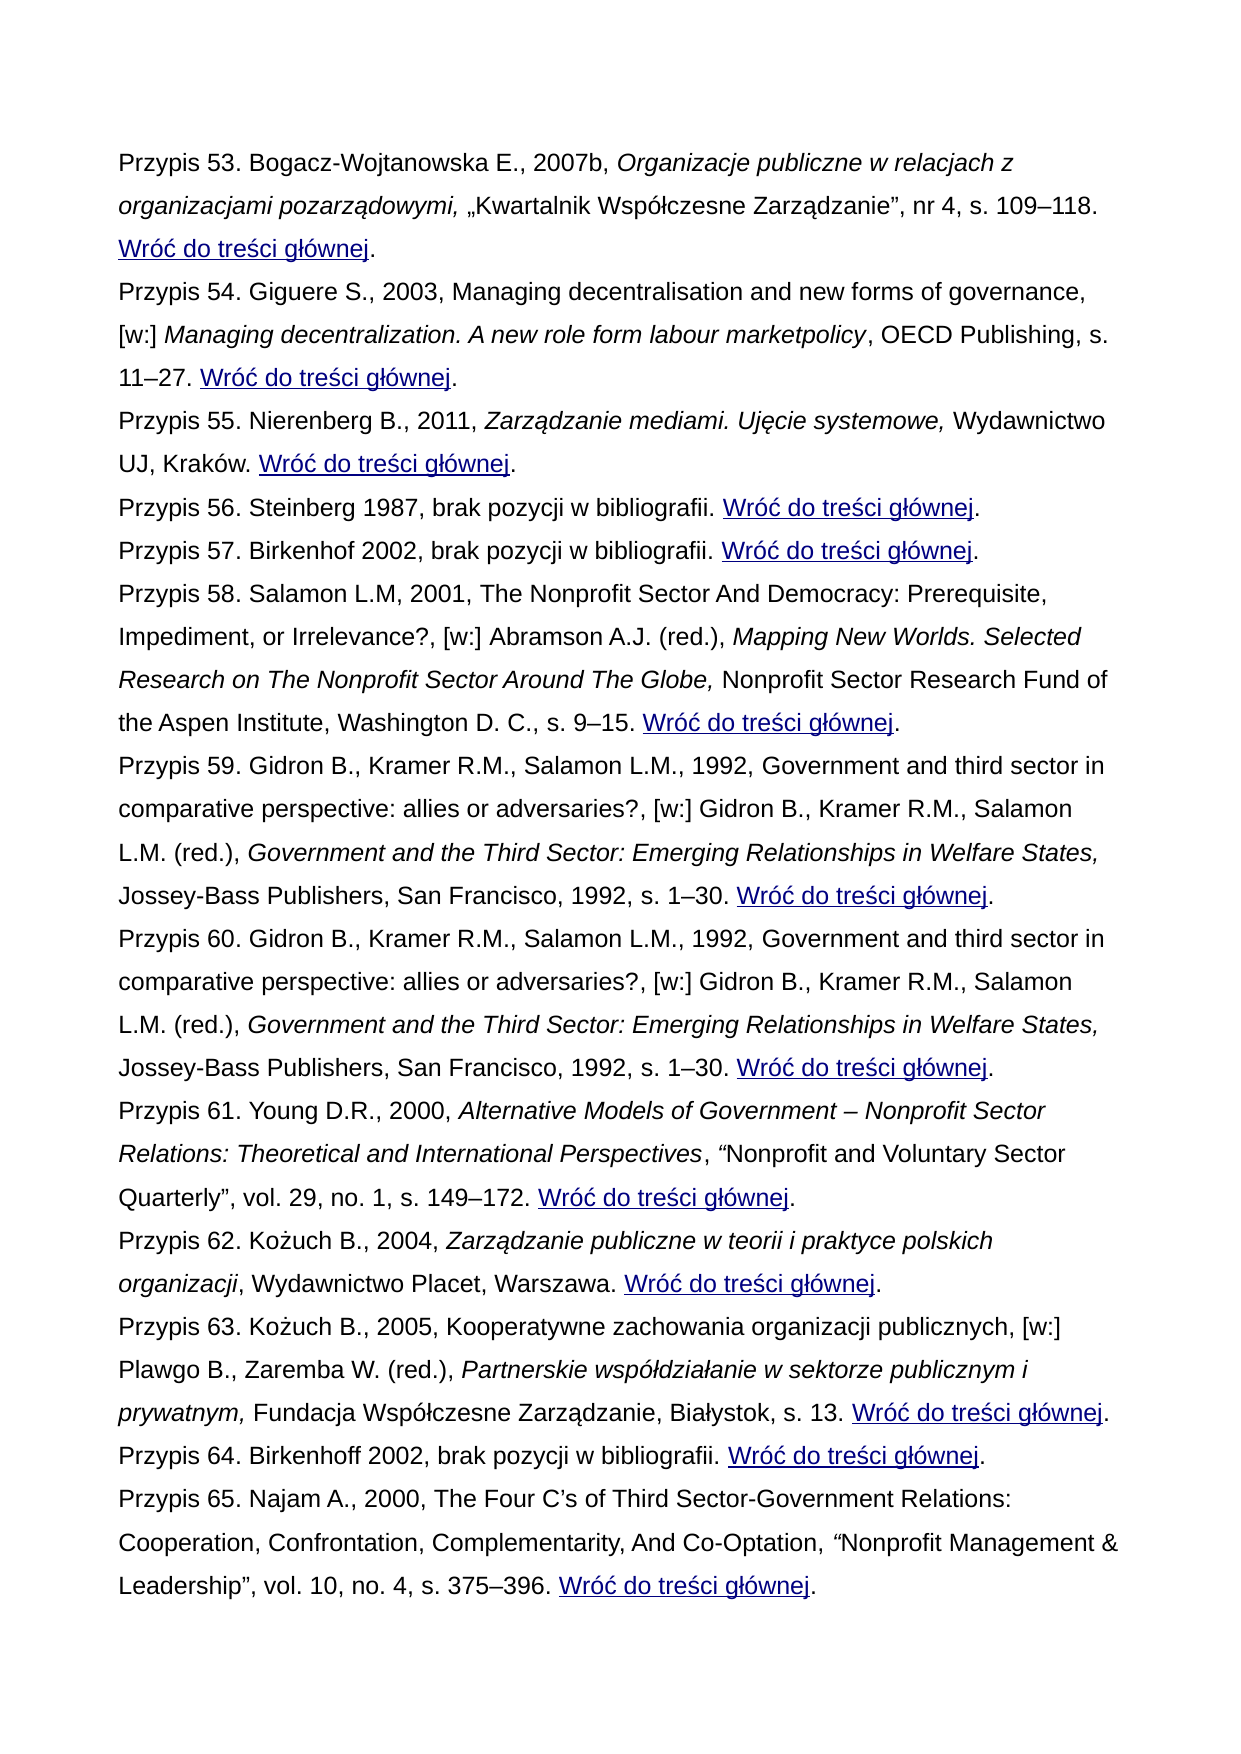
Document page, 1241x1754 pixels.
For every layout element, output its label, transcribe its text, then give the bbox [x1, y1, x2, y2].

text Przypis 57. Birkenhof 2002, brak pozycji w bibliografii. Wróć do treści głównej. [118, 536, 1122, 564]
text Przypis 64. Birkenhoff 2002, brak pozycji w bibliografii. Wróć do treści głównej. [118, 1441, 1122, 1470]
text Przypis 60. Gidron B., Kramer R.M., Salamon L.M., 1992, Government and third sector in comparative perspective: allies or adversaries?, [w:] Gidron B., Kramer R.M., Salamon L.M. (red.), Government and the Third Sector: Emerging Relationships in Welfare States, Jossey-Bass Publishers, San Francisco, 1992, s. 1–30. Wróć do treści głównej. [118, 924, 1122, 1082]
text Przypis 56. Steinberg 1987, brak pozycji w bibliografii. Wróć do treści głównej. [118, 493, 1122, 521]
text Przypis 53. Bogacz-Wojtanowska E., 2007b, Organizacje publiczne w relacjach z organizacjami pozarządowymi, „Kwartalnik Współczesne Zarządzanie”, nr 4, s. 109–118. Wróć do treści głównej. [118, 148, 1122, 263]
text Przypis 59. Gidron B., Kramer R.M., Salamon L.M., 1992, Government and third sector in comparative perspective: allies or adversaries?, [w:] Gidron B., Kramer R.M., Salamon L.M. (red.), Government and the Third Sector: Emerging Relationships in Welfare States, Jossey-Bass Publishers, San Francisco, 1992, s. 1–30. Wróć do treści głównej. [118, 751, 1122, 909]
text Przypis 55. Nierenberg B., 2011, Zarządzanie mediami. Ujęcie systemowe, Wydawnictwo UJ, Kraków. Wróć do treści głównej. [118, 406, 1122, 478]
text Przypis 65. Najam A., 2000, The Four C’s of Third Sector-Government Relations: Cooperation, Confrontation, Complementarity, And Co-Optation, “Nonprofit Management & Leadership”, vol. 10, no. 4, s. 375–396. Wróć do treści głównej. [118, 1484, 1122, 1599]
text Przypis 61. Young D.R., 2000, Alternative Models of Government – Nonprofit Sector Relations: Theoretical and International Perspectives, “Nonprofit and Voluntary Sector Quarterly”, vol. 29, no. 1, s. 149–172. Wróć do treści głównej. [118, 1096, 1122, 1211]
text Przypis 63. Kożuch B., 2005, Kooperatywne zachowania organizacji publicznych, [w:] Plawgo B., Zaremba W. (red.), Partnerskie współdziałanie w sektorze publicznym i prywatnym, Fundacja Współczesne Zarządzanie, Białystok, s. 13. Wróć do treści głównej. [118, 1312, 1122, 1427]
text Przypis 58. Salamon L.M, 2001, The Nonprofit Sector And Democracy: Prerequisite, Impediment, or Irrelevance?, [w:] Abramson A.J. (red.), Mapping New Worlds. Selected Research on The Nonprofit Sector Around The Globe, Nonprofit Sector Research Fund of the Aspen Institute, Washington D. C., s. 9–15. Wróć do treści głównej. [118, 579, 1122, 737]
text Przypis 62. Kożuch B., 2004, Zarządzanie publiczne w teorii i praktyce polskich organizacji, Wydawnictwo Placet, Warszawa. Wróć do treści głównej. [118, 1226, 1122, 1298]
text Przypis 54. Giguere S., 2003, Managing decentralisation and new forms of governance, [w:] Managing decentralization. A new role form labour marketpolicy, OECD Publishing, s. 11–27. Wróć do treści głównej. [118, 277, 1122, 392]
